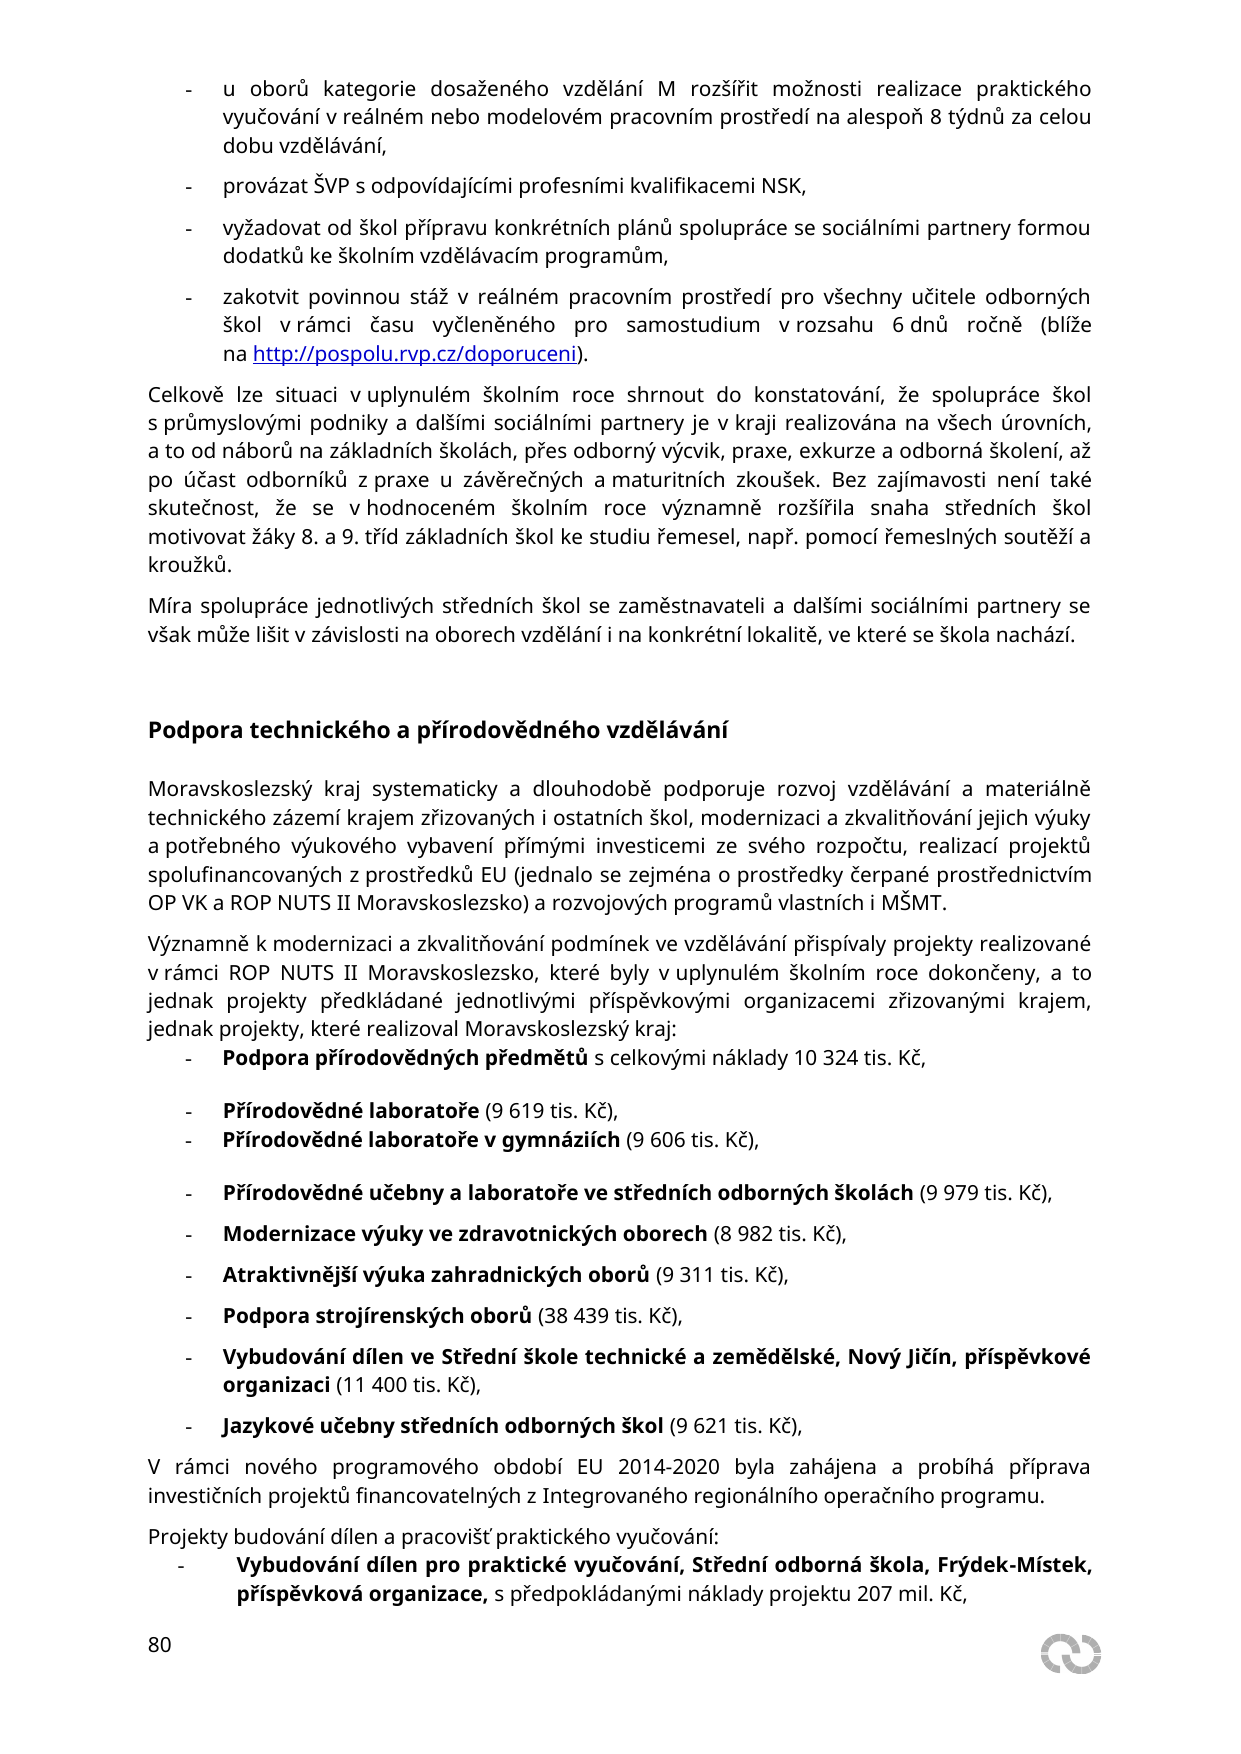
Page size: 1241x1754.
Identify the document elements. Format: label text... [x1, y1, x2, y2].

list provázat ŠVP s odpovídajícími profesními kvalifikacemi NSK, [185, 172, 1092, 200]
text Míra spolupráce jednotlivých středních škol se zaměstnavateli a dalšími sociálními partnery se však může lišit v závislosti na oborech vzdělání i na konkrétní lokalitě, ve které se škola nachází. [148, 591, 1092, 648]
text Celkově lze situaci v uplynulém školním roce shrnout do konstatování, že spolupráce škol s průmyslovými podniky a dalšími sociálními partnery je v kraji realizována na všech úrovních, a to od náborů na základních školách, přes odborný výcvik, praxe, exkurze a odborná školení, až po účast odborníků z praxe u závěrečných a maturitních zkoušek. Bez zajímavosti není také skutečnost, že se v hodnoceném školním roce významně rozšířila snaha středních škol motivovat žáky 8. a 9. tříd základních škol ke studiu řemesel, např. pomocí řemeslných soutěží a kroužků. [148, 380, 1092, 579]
subtitle Podpora technického a přírodovědného vzdělávání [148, 714, 1092, 745]
list Vybudování dílen pro praktické vyučování, Střední odborná škola, Frýdek‑Místek, příspěvková organizace, s předpokládanými náklady projektu 207 mil. Kč, [177, 1550, 1092, 1607]
list Podpora strojírenských oborů (38 439 tis. Kč), [185, 1301, 1092, 1329]
list Vybudování dílen ve Střední škole technické a zemědělské, Nový Jičín, příspěvkové organizaci (11 400 tis. Kč), [185, 1342, 1092, 1399]
list Jazykové učebny středních odborných škol (9 621 tis. Kč), [185, 1411, 1092, 1440]
list Atraktivnější výuka zahradnických oborů (9 311 tis. Kč), [185, 1260, 1092, 1289]
list Přírodovědné laboratoře (9 619 tis. Kč), [185, 1096, 1092, 1125]
list vyžadovat od škol přípravu konkrétních plánů spolupráce se sociálními partnery formou dodatků ke školním vzdělávacím programům, [185, 213, 1092, 269]
list Přírodovědné laboratoře v gymnáziích (9 606 tis. Kč), [185, 1125, 1092, 1153]
list Modernizace výuky ve zdravotnických oborech (8 982 tis. Kč), [185, 1219, 1092, 1248]
list Podpora přírodovědných předmětů s celkovými náklady 10 324 tis. Kč, [185, 1043, 1092, 1071]
text V rámci nového programového období EU 2014-2020 byla zahájena a probíhá příprava investičních projektů financovatelných z Integrovaného regionálního operačního programu. [148, 1452, 1092, 1509]
text Projekty budování dílen a pracovišť praktického vyučování: [148, 1522, 1092, 1550]
list Přírodovědné učebny a laboratoře ve středních odborných školách (9 979 tis. Kč), [185, 1178, 1092, 1207]
text Významně k modernizaci a zkvalitňování podmínek ve vzdělávání přispívaly projekty realizované v rámci ROP NUTS II Moravskoslezsko, které byly v uplynulém školním roce dokončeny, a to jednak projekty předkládané jednotlivými příspěvkovými organizacemi zřizovanými krajem, jednak projekty, které realizoval Moravskoslezský kraj: [148, 929, 1092, 1043]
text Moravskoslezský kraj systematicky a dlouhodobě podporuje rozvoj vzdělávání a materiálně technického zázemí krajem zřizovaných i ostatních škol, modernizaci a zkvalitňování jejich výuky a potřebného výukového vybavení přímými investicemi ze svého rozpočtu, realizací projektů spolufinancovaných z prostředků EU (jednalo se zejména o prostředky čerpané prostřednictvím OP VK a ROP NUTS II Moravskoslezsko) a rozvojových programů vlastních i MŠMT. [148, 774, 1092, 917]
list zakotvit povinnou stáž v reálném pracovním prostředí pro všechny učitele odborných škol v rámci času vyčleněného pro samostudium v rozsahu 6 dnů ročně (blíže na http://pospolu.rvp.cz/doporuceni). [185, 282, 1092, 367]
list u oborů kategorie dosaženého vzdělání M rozšířit možnosti realizace praktického vyučování v reálném nebo modelovém pracovním prostředí na alespoň 8 týdnů za celou dobu vzdělávání, [185, 74, 1092, 159]
